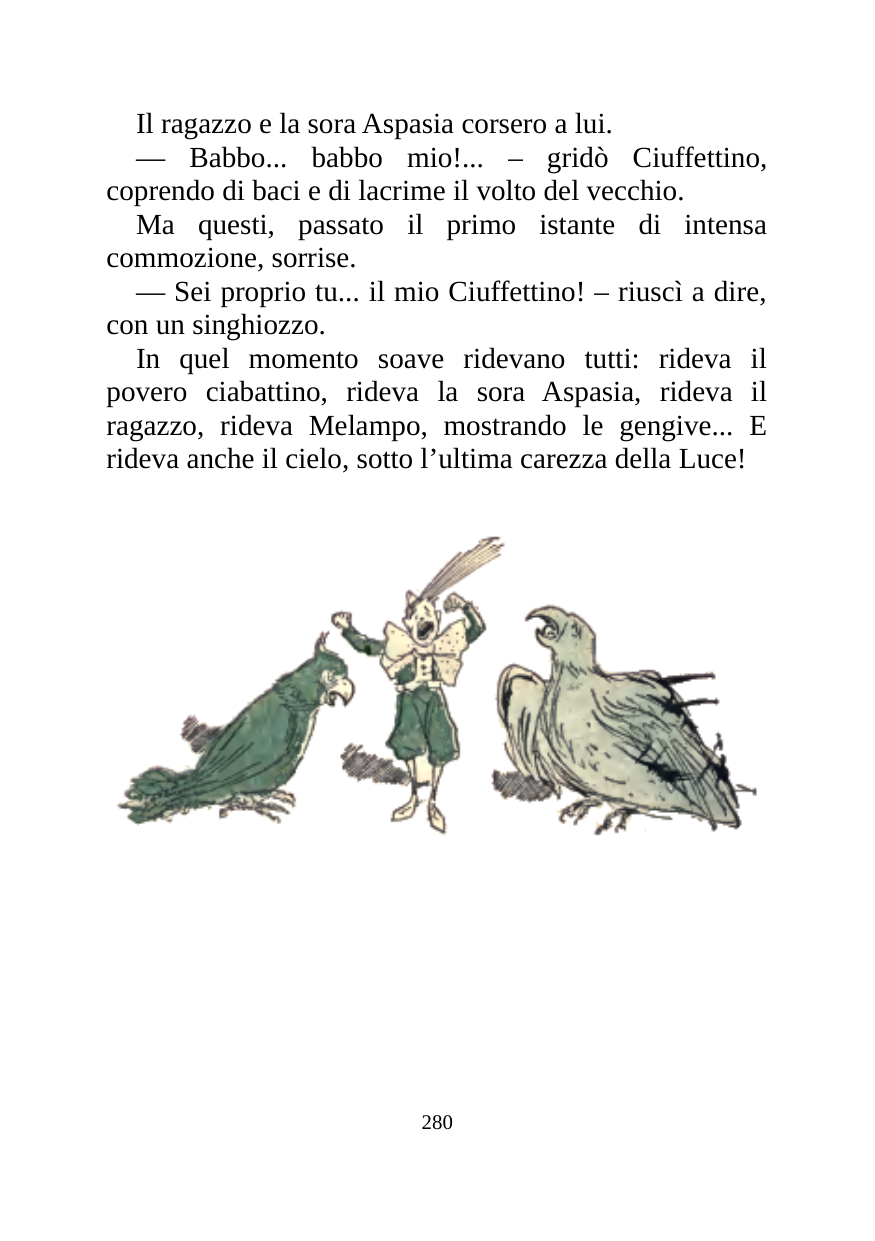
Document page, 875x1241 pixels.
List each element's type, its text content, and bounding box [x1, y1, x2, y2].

text — Sei proprio tu... il mio Ciuffettino! – riuscì a dire, con un singhiozzo. [106, 274, 768, 341]
text Ma questi, passato il primo istante di intensa commozione, sorrise. [106, 207, 768, 274]
text — Babbo... babbo mio!... – gridò Ciuffettino, coprendo di baci e di lacrime il volto del vecchio. [106, 140, 768, 207]
text In quel momento soave ridevano tutti: rideva il povero ciabattino, rideva la sora Aspasia, rideva il ragazzo, rideva Melampo, mostrando le gengive... E rideva anche il cielo, sotto l’ultima carezza della Luce! [106, 341, 768, 475]
picture [106, 515, 768, 854]
text Il ragazzo e la sora Aspasia corsero a lui. [106, 106, 768, 140]
